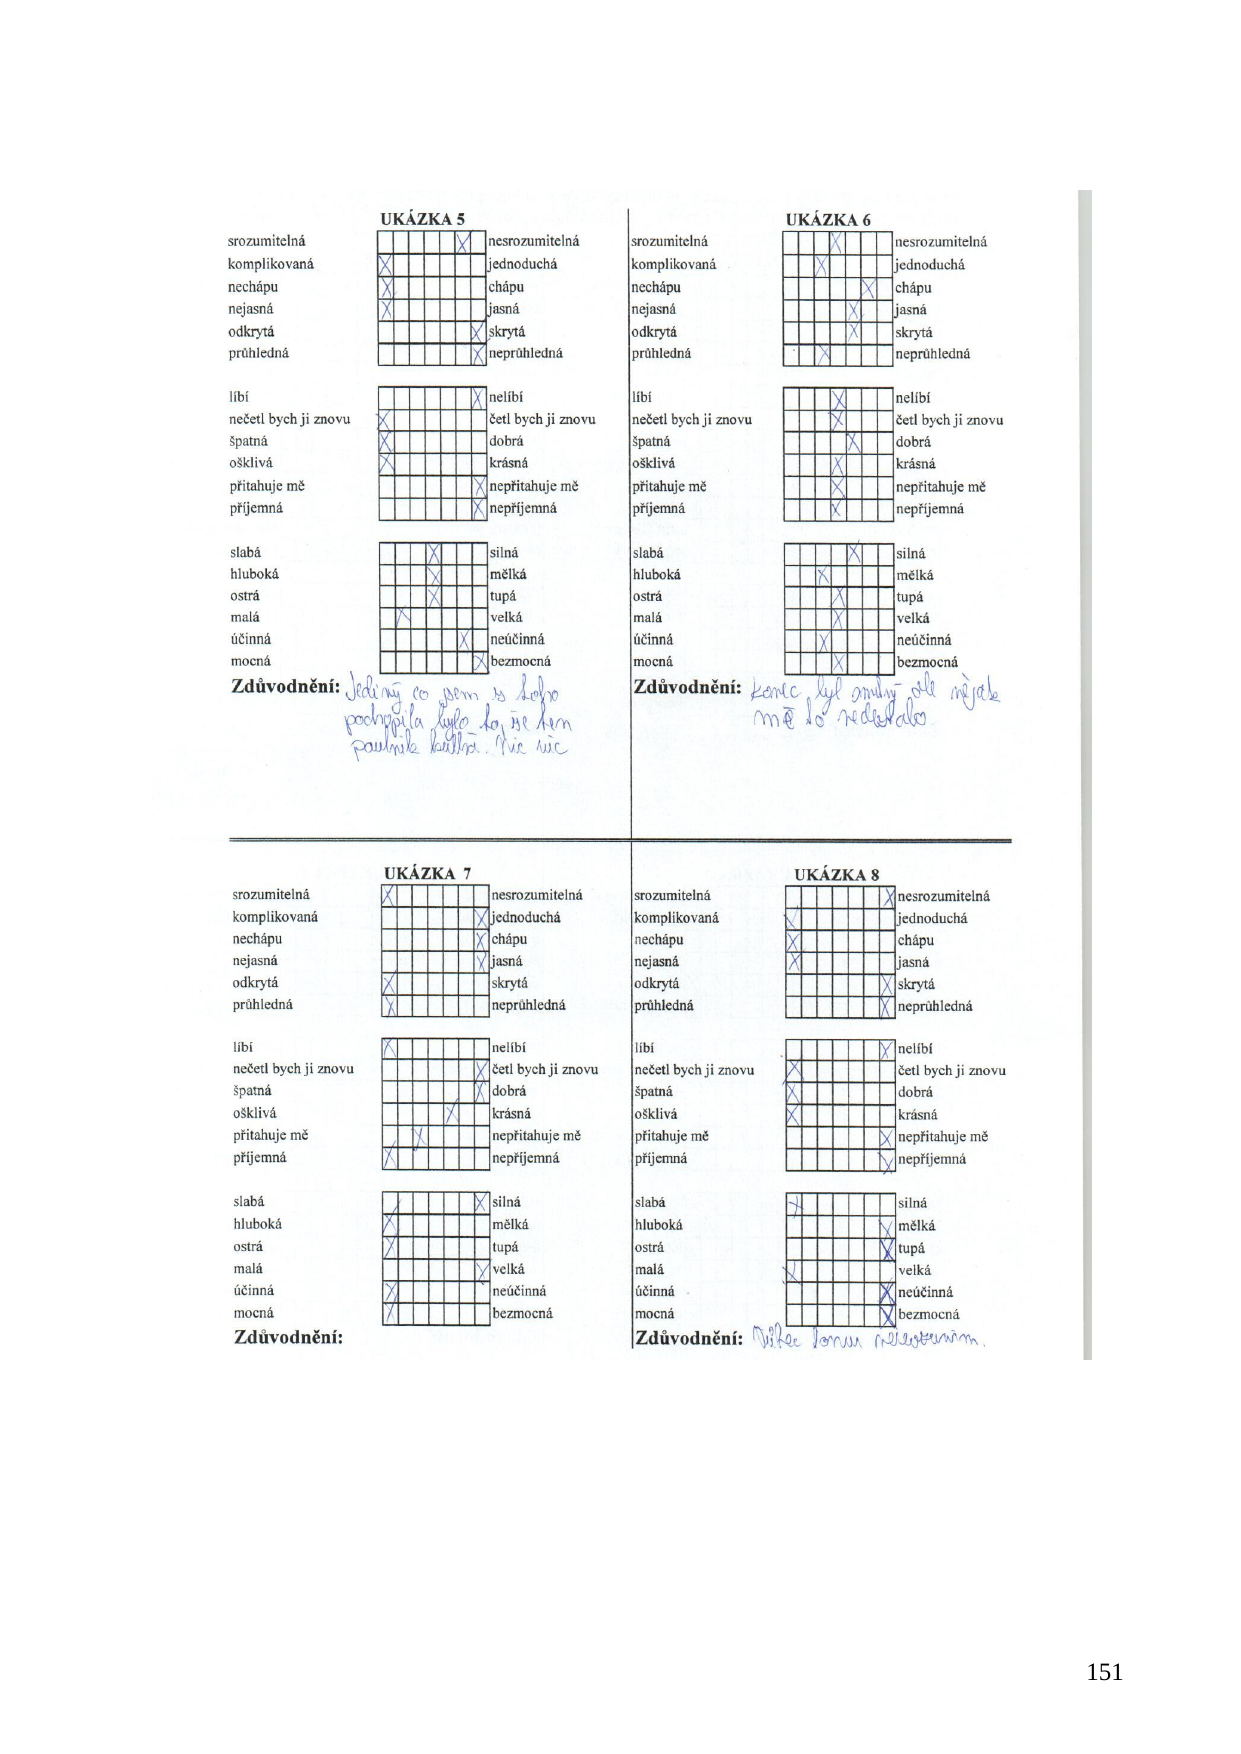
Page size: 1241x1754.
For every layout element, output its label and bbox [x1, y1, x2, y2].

picture [152, 190, 1094, 1360]
